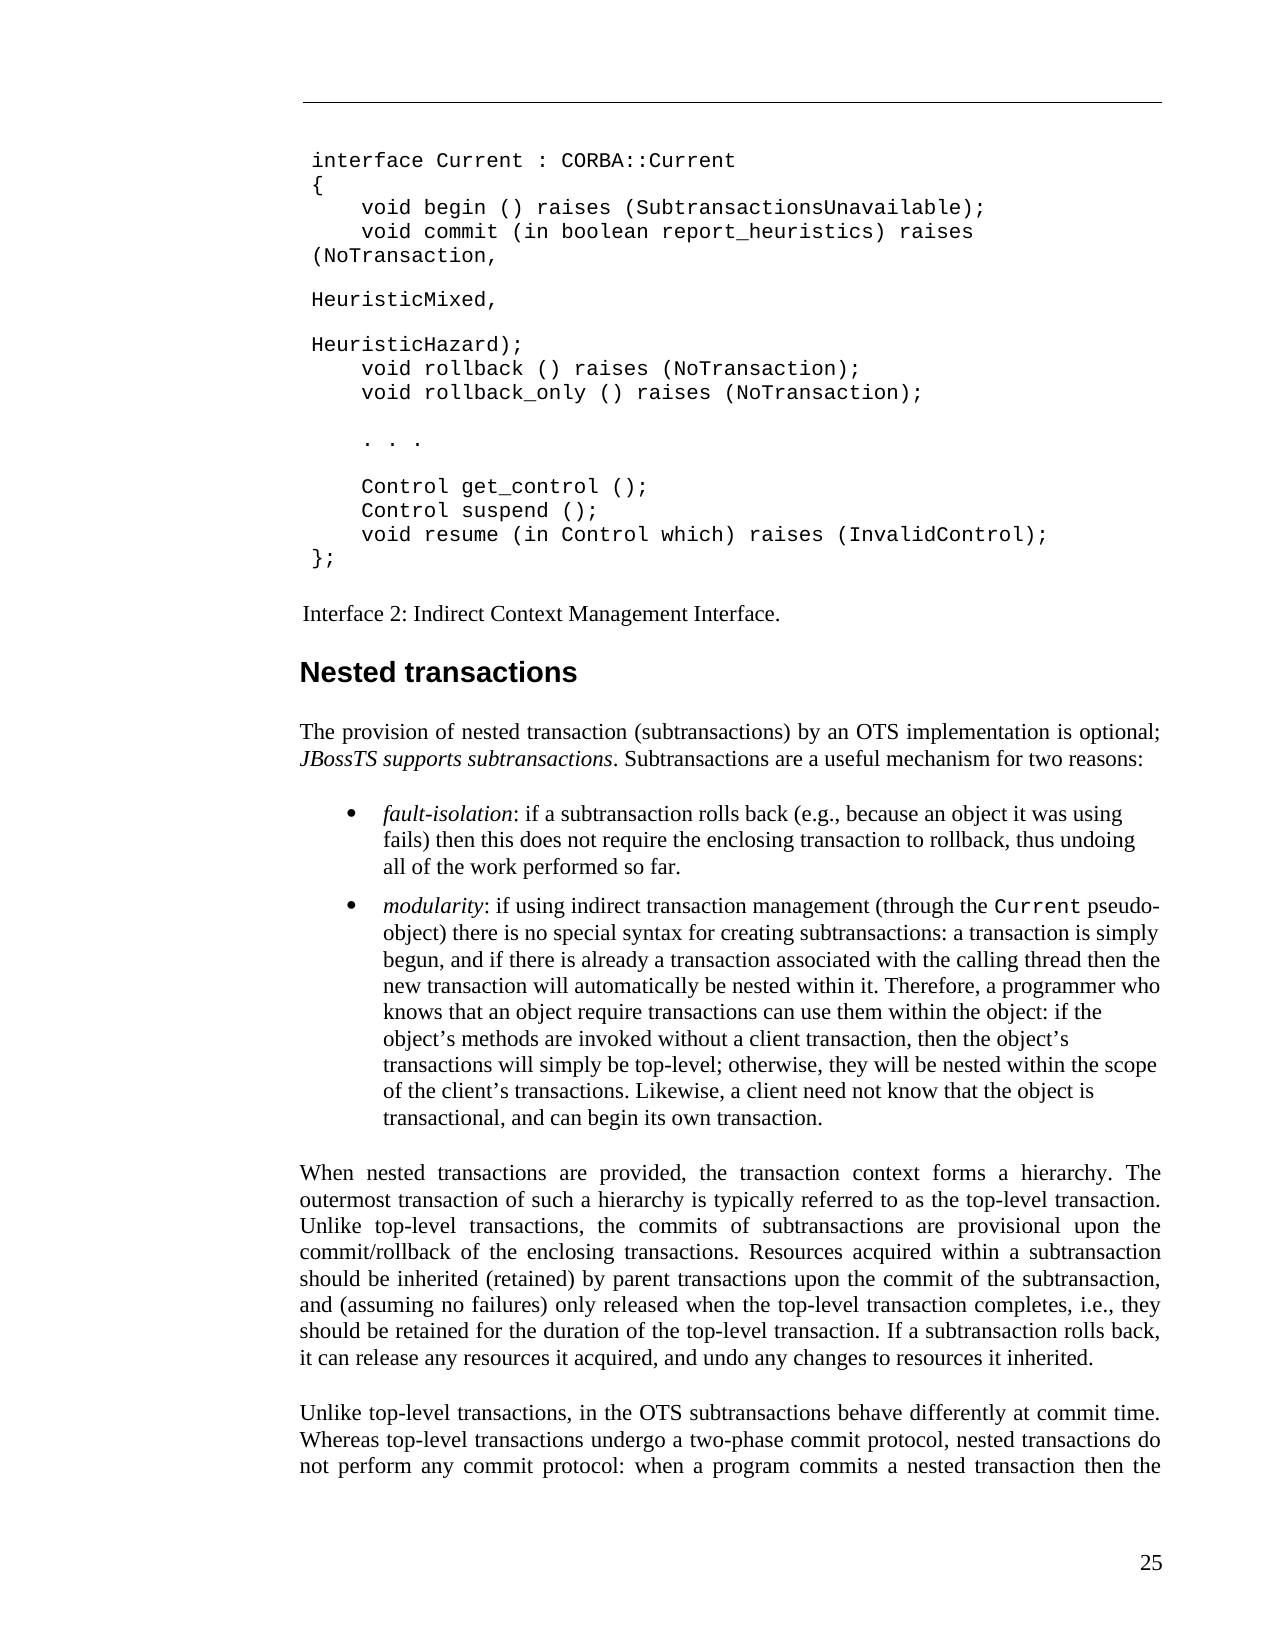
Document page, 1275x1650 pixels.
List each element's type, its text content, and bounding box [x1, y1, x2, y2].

text When nested transactions are provided, the transaction context forms a hierarchy. The outermost transaction of such a hierarchy is typically referred to as the top-level transaction. Unlike top-level transactions, the commits of subtransactions are provisional upon the commit/rollback of the enclosing transactions. Resources acquired within a subtransaction should be inherited (retained) by parent transactions upon the commit of the subtransaction, and (assuming no failures) only released when the top-level transaction completes, i.e., they should be retained for the duration of the top-level transaction. If a subtransaction rolls back, it can release any resources it acquired, and undo any changes to resources it inherited. [299, 1159, 1162, 1370]
list modularity: if using indirect transaction management (through the Current pseudo-object) there is no special syntax for creating subtransactions: a transaction is simply begun, and if there is already a transaction associated with the calling thread then the new transaction will automatically be nested within it. Therefore, a programmer who knows that an object require transactions can use them within the object: if the object’s methods are invoked without a client transaction, then the object’s transactions will simply be top-level; otherwise, they will be nested within the scope of the client’s transactions. Likewise, a client need not know that the object is transactional, and can begin its own transaction. [347, 892, 1162, 1130]
text Unlike top-level transactions, in the OTS subtransactions behave differently at commit time. Whereas top-level transactions undergo a two-phase commit protocol, nested transactions do not perform any commit protocol: when a program commits a nested transaction then the [299, 1399, 1162, 1478]
text The provision of nested transaction (subtransactions) by an OTS implementation is optional; JBossTS supports subtransactions. Subtransactions are a useful mechanism for two reasons: [299, 718, 1162, 771]
subtitle Nested transactions [187, 656, 1162, 689]
text Interface 2: Indirect Context Management Interface. [302, 600, 1162, 626]
text interface Current : CORBA::Current { void begin () raises (SubtransactionsUnavailable); void commit (in boolean report_heuristics) raises (NoTransaction, HeuristicMixed, HeuristicHazard); void rollback () raises (NoTransaction); void rollback_only () raises (NoTransaction); . . . Control get_control (); Control suspend (); void resume (in Control which) raises (InvalidControl); }; [311, 150, 1162, 571]
list fault-isolation: if a subtransaction rolls back (e.g., because an object it was using fails) then this does not require the enclosing transaction to rollback, thus undoing all of the work performed so far. [347, 800, 1162, 879]
